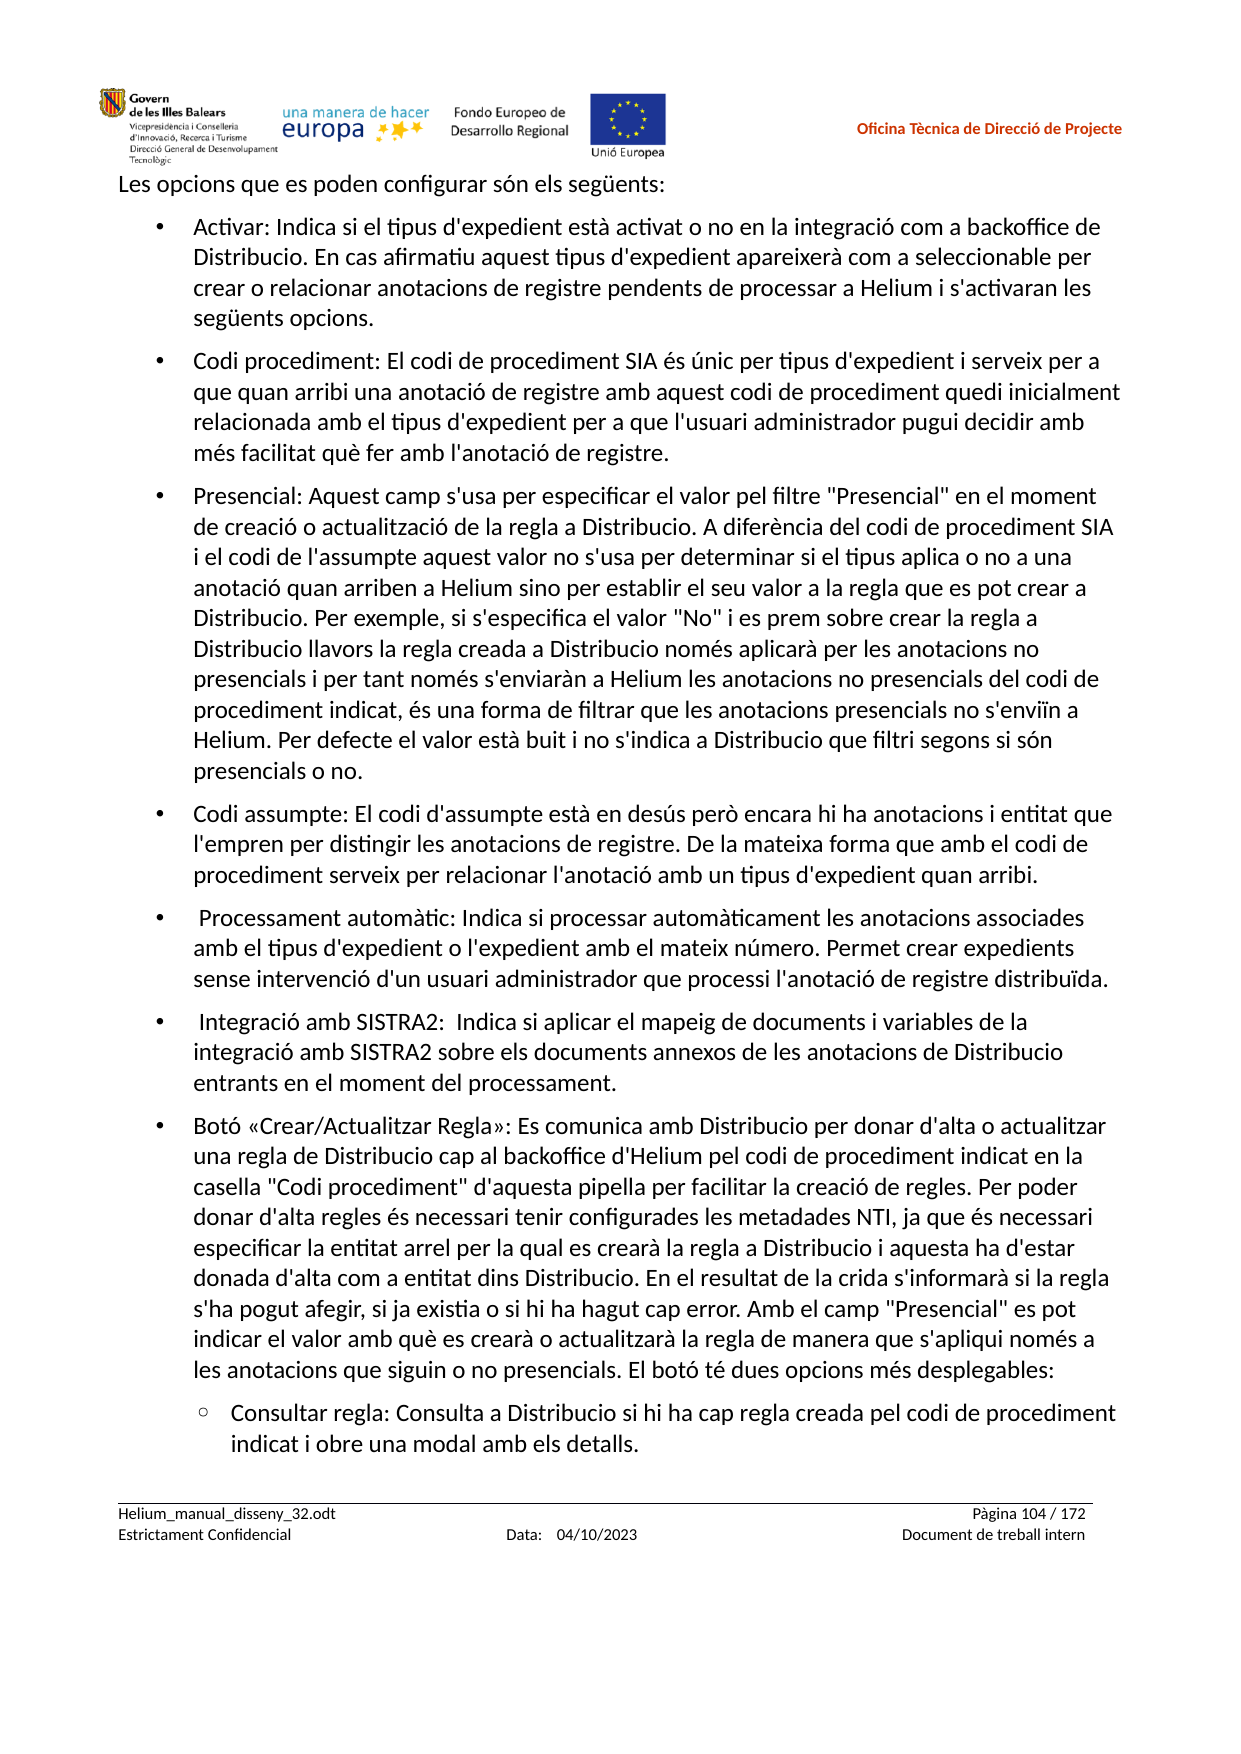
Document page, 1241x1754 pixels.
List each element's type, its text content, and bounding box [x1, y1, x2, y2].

list Botó «Crear/Actualitzar Regla»: Es comunica amb Distribucio per donar d'alta o actualitzar una regla de Distribucio cap al backoffice d'Helium pel codi de procediment indicat en la casella "Codi procediment" d'aquesta pipella per facilitar la creació de regles. Per poder donar d'alta regles és necessari tenir configurades les metadades NTI, ja que és necessari especificar la entitat arrel per la qual es crearà la regla a Distribucio i aquesta ha d'estar donada d'alta com a entitat dins Distribucio. En el resultat de la crida s'informarà si la regla s'ha pogut afegir, si ja existia o si hi ha hagut cap error. Amb el camp "Presencial" es pot indicar el valor amb què es crearà o actualitzarà la regla de manera que s'apliqui només a les anotacions que siguin o no presencials. El botó té dues opcions més desplegables: [156, 1110, 1122, 1385]
list Activar: Indica si el tipus d'expedient està activat o no en la integració com a backoffice de Distribucio. En cas afirmatiu aquest tipus d'expedient apareixerà com a seleccionable per crear o relacionar anotacions de registre pendents de processar a Helium i s'activaran les següents opcions. [156, 211, 1122, 333]
list Processament automàtic: Indica si processar automàticament les anotacions associades amb el tipus d'expedient o l'expedient amb el mateix número. Permet crear expedients sense intervenció d'un usuari administrador que processi l'anotació de registre distribuïda. [156, 902, 1122, 993]
list Consultar regla: Consulta a Distribucio si hi ha cap regla creada pel codi de procediment indicat i obre una modal amb els detalls. [193, 1397, 1122, 1458]
picture [99, 87, 668, 166]
list Integració amb SISTRA2: Indica si aplicar el mapeig de documents i variables de la integració amb SISTRA2 sobre els documents annexos de les anotacions de Distribucio entrants en el moment del processament. [156, 1006, 1122, 1097]
list Codi assumpte: El codi d'assumpte està en desús però encara hi ha anotacions i entitat que l'empren per distingir les anotacions de registre. De la mateixa forma que amb el codi de procediment serveix per relacionar l'anotació amb un tipus d'expedient quan arribi. [156, 798, 1122, 889]
text Les opcions que es poden configurar són els següents: [118, 168, 1122, 198]
list Presencial: Aquest camp s'usa per especificar el valor pel filtre "Presencial" en el moment de creació o actualització de la regla a Distribucio. A diferència del codi de procediment SIA i el codi de l'assumpte aquest valor no s'usa per determinar si el tipus aplica o no a una anotació quan arriben a Helium sino per establir el seu valor a la regla que es pot crear a Distribucio. Per exemple, si s'especifica el valor "No" i es prem sobre crear la regla a Distribucio llavors la regla creada a Distribucio només aplicarà per les anotacions no presencials i per tant només s'enviaràn a Helium les anotacions no presencials del codi de procediment indicat, és una forma de filtrar que les anotacions presencials no s'enviïn a Helium. Per defecte el valor està buit i no s'indica a Distribucio que filtri segons si són presencials o no. [156, 480, 1122, 785]
list Codi procediment: El codi de procediment SIA és únic per tipus d'expedient i serveix per a que quan arribi una anotació de registre amb aquest codi de procediment quedi inicialment relacionada amb el tipus d'expedient per a que l'usuari administrador pugui decidir amb més facilitat què fer amb l'anotació de registre. [156, 346, 1122, 468]
